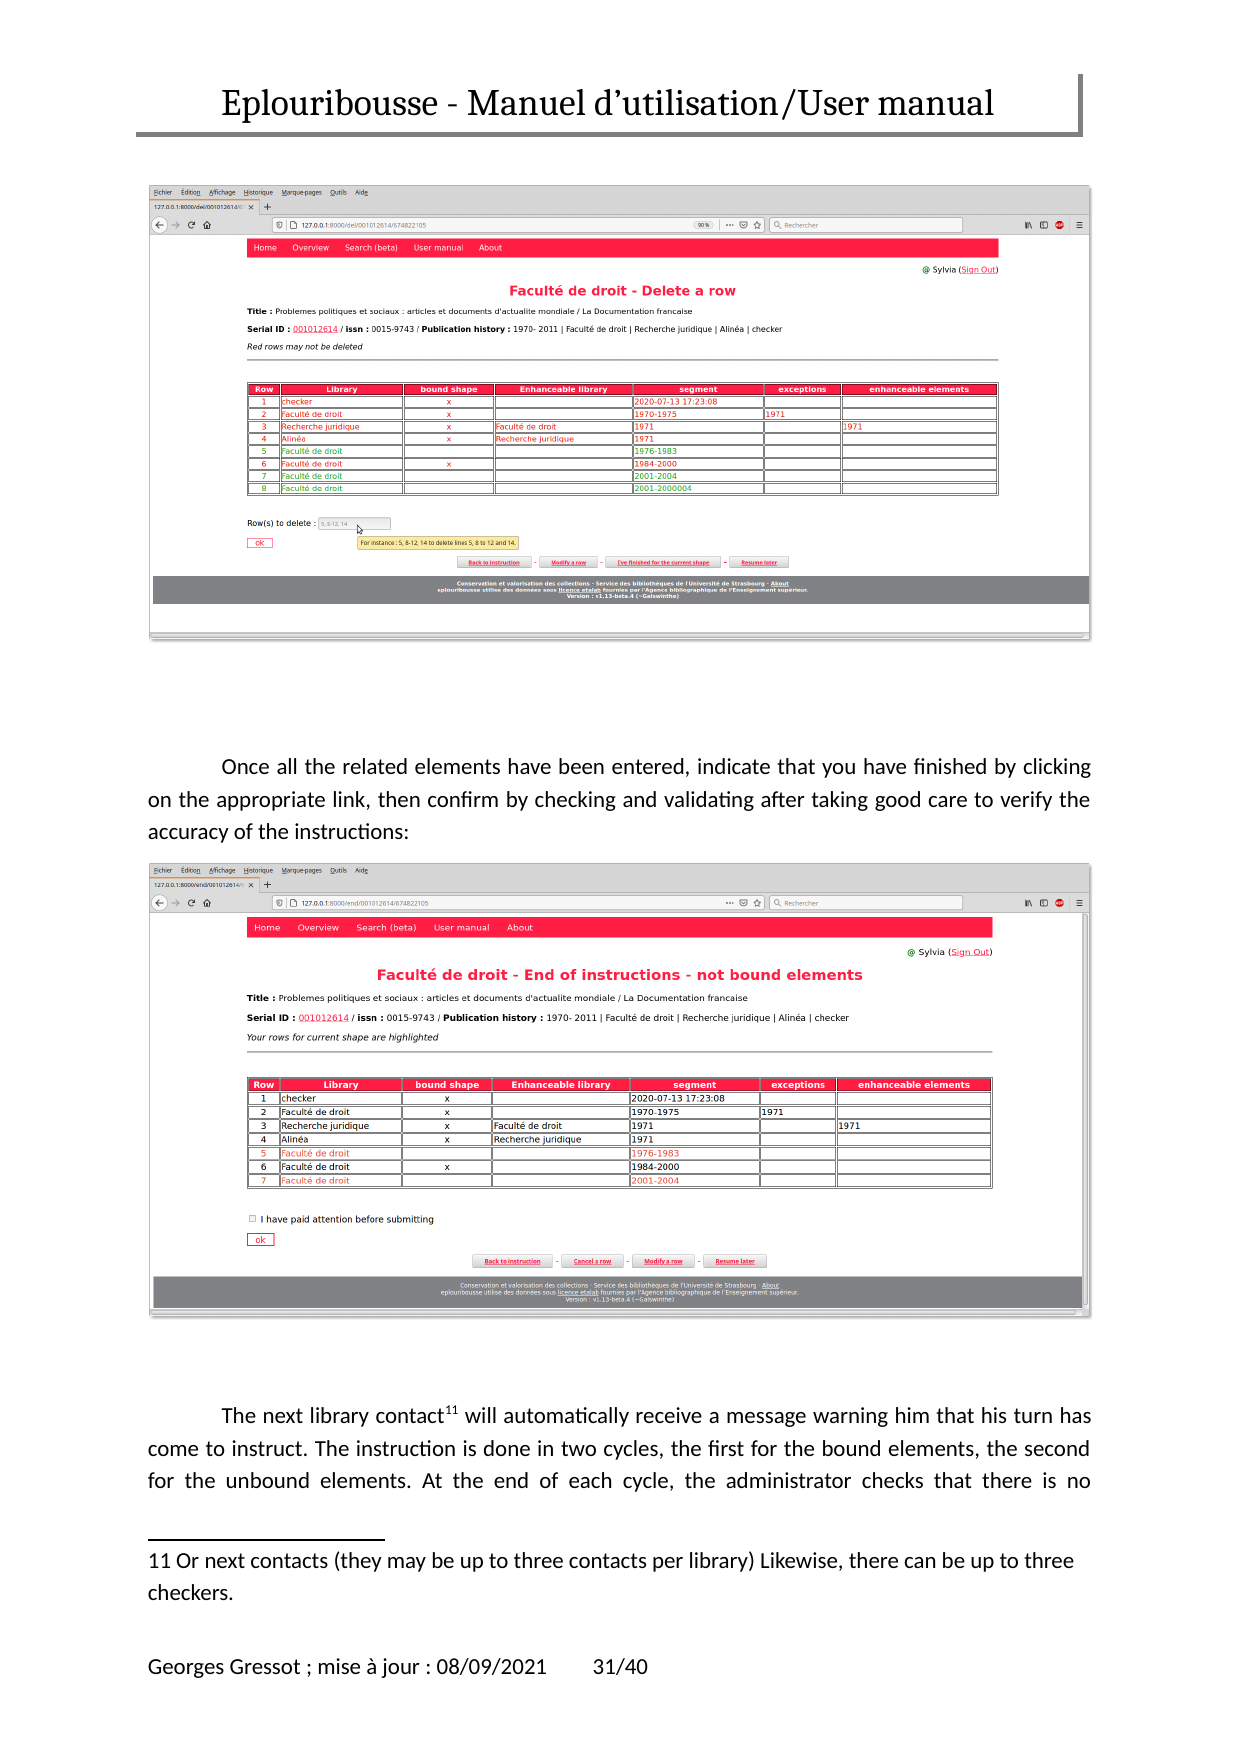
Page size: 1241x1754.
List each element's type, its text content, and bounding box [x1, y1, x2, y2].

picture [147, 861, 1093, 1320]
picture [147, 184, 1093, 643]
text The next library contact will automatically receive a message warning him that his turn has come to instruct. The instruction is done in two cycles, the first for the bound elements, the second for the unbound elements. At the end of each cycle, the administrator checks that there is no [148, 1402, 1093, 1494]
text Once all the related elements have been entered, indicate that you have finished by clicking on the appropriate link, then confirm by checking and validating after taking good care to verify the accuracy of the instructions: [148, 752, 1093, 845]
text Or next contacts (they may be up to three contacts per library) Likewise, there can be up to three checkers. [148, 1546, 1093, 1606]
